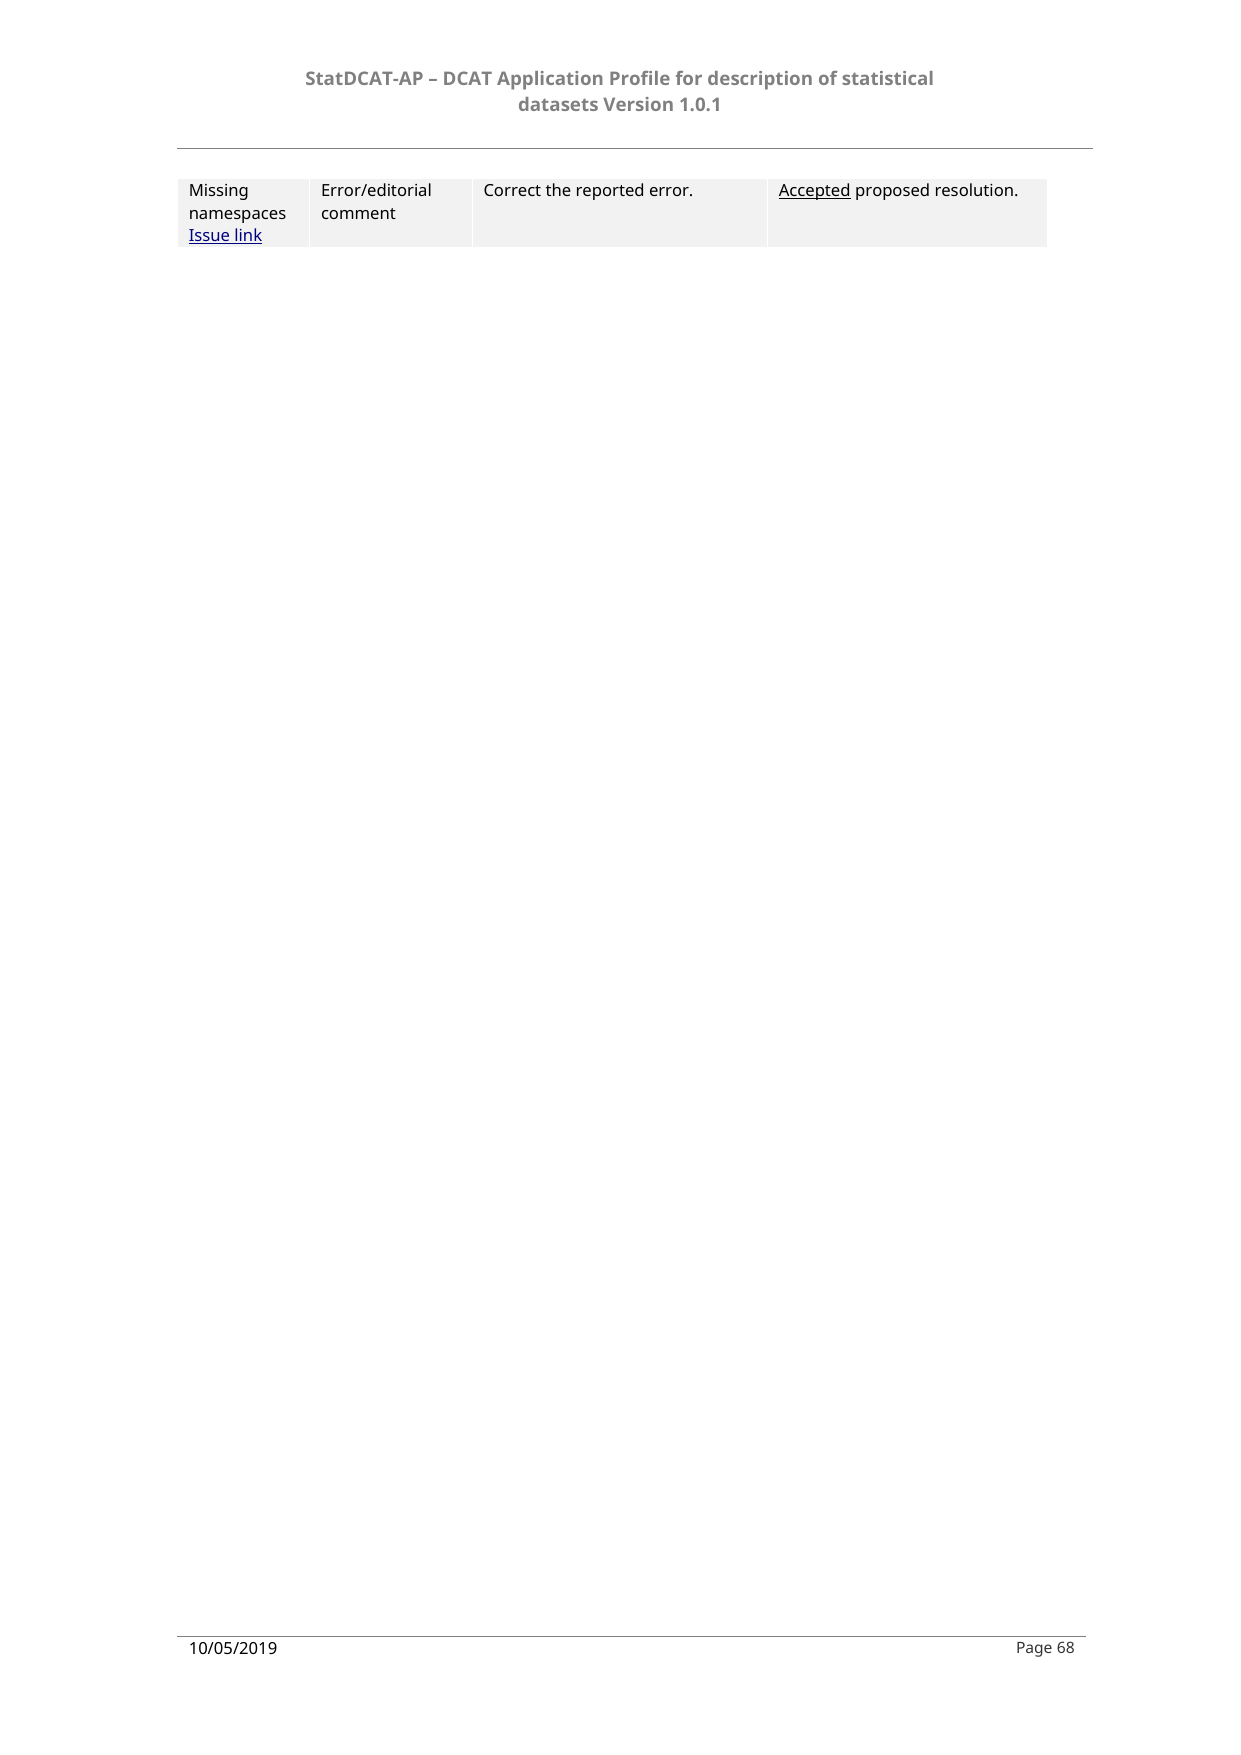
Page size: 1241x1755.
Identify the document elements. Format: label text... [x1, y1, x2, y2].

table_cell Missing namespaces Issue link [178, 179, 309, 247]
table_cell Accepted proposed resolution. [768, 179, 1047, 247]
table_cell Error/editorial comment [310, 179, 472, 247]
table_cell Correct the reported error. [473, 179, 767, 247]
